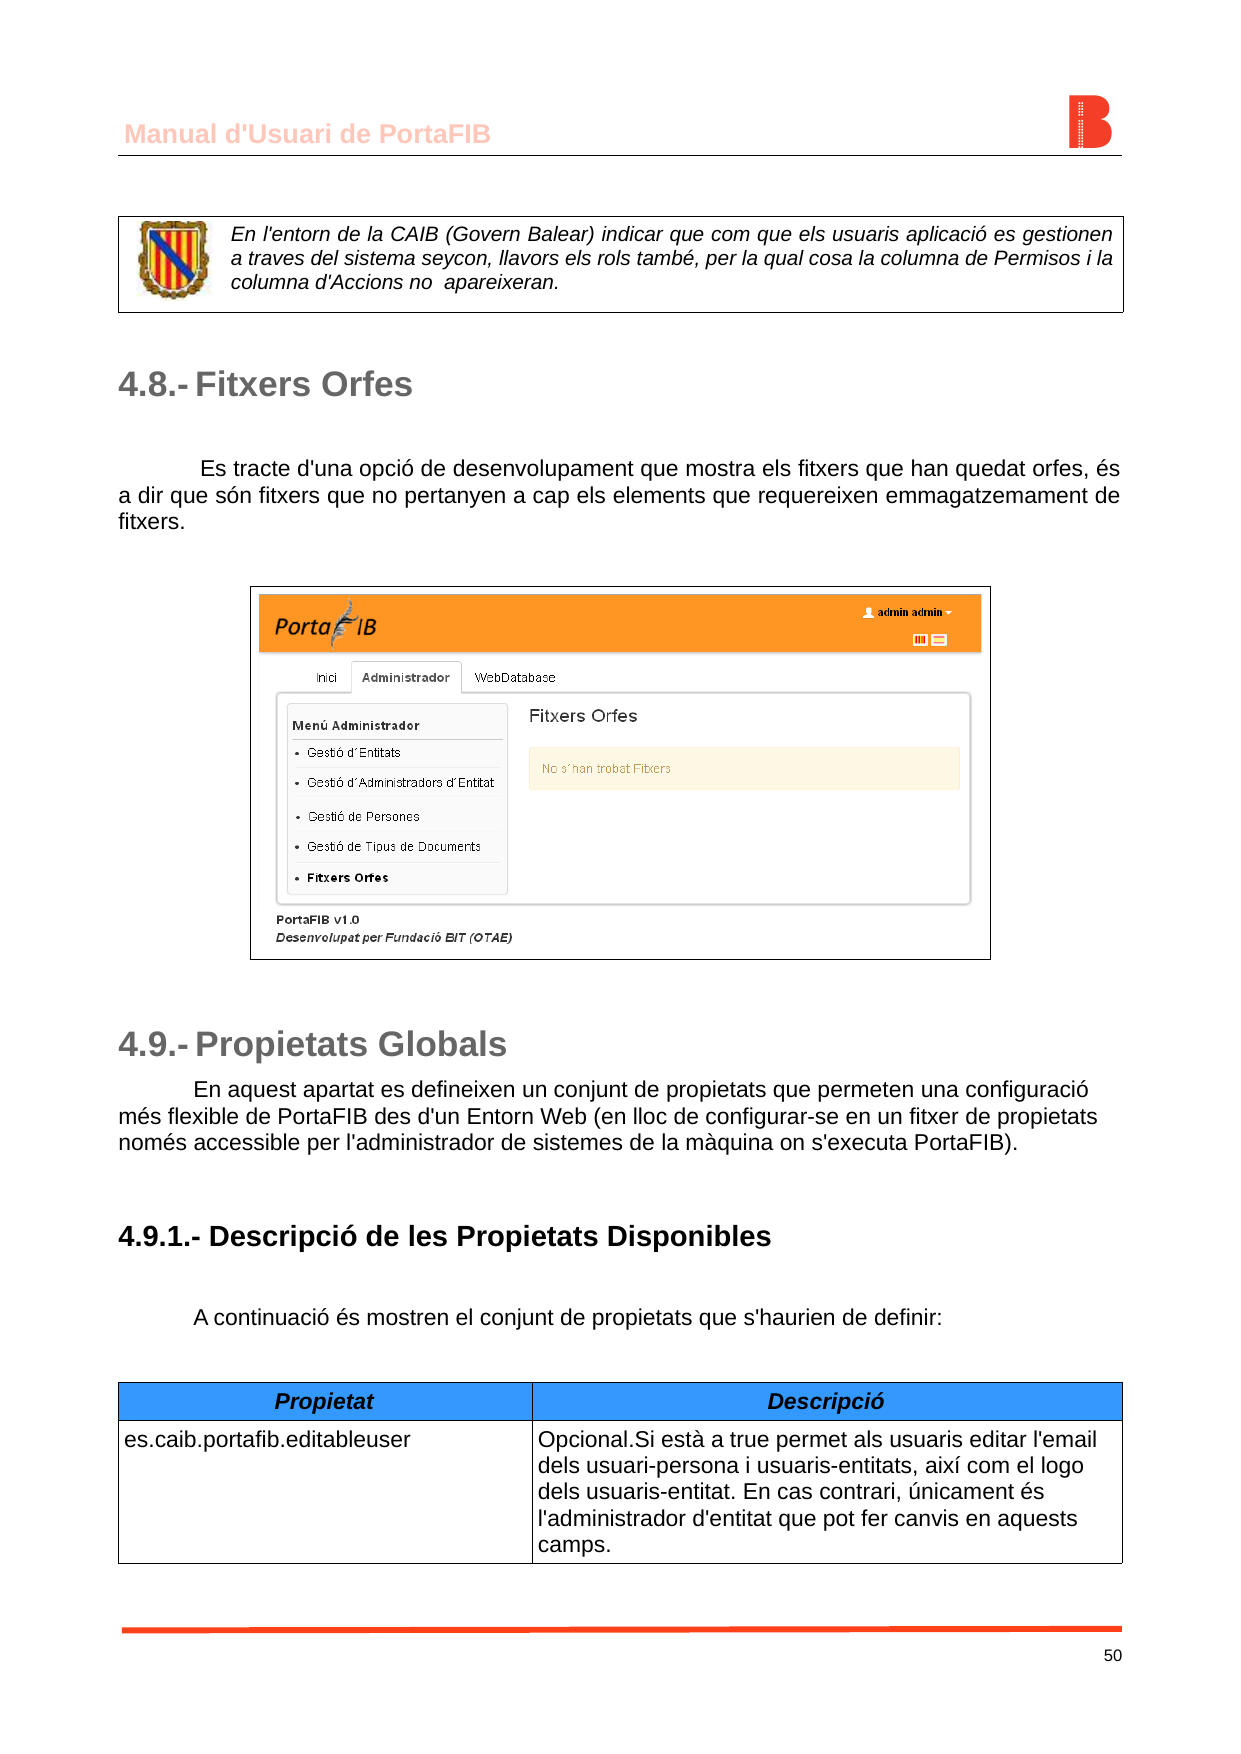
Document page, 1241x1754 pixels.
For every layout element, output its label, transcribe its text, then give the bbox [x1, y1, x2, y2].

text Es tracte d'una opció de desenvolupament que mostra els fitxers que han quedat orfes, és a dir que són fitxers que no pertanyen a cap els elements que requereixen emmagatzemament de fitxers. [118, 455, 1122, 534]
subtitle Propietats Globals [118, 1023, 1122, 1064]
table_header En l'entorn de la CAIB (Govern Balear) indicar que com que els usuaris aplicació es gestionen a traves del sistema seycon, llavors els rols també, per la qual cosa la columna de Permisos i la columna d'Accions no apareixeran. [225, 217, 1123, 312]
table_header [119, 217, 225, 312]
picture [134, 221, 214, 301]
text A continuació és mostren el conjunt de propietats que s'haurien de definir: [118, 1304, 1122, 1330]
table_cell Opcional.Si està a true permet als usuaris editar l'email dels usuari-persona i usuaris-entitats, així com el logo dels usuaris-entitat. En cas contrari, únicament és l'administrador d'entitat que pot fer canvis en aquests camps. [533, 1421, 1122, 1563]
table_cell es.caib.portafib.editableuser [119, 1421, 532, 1563]
table_header Descripció [533, 1383, 1122, 1420]
picture [1063, 94, 1117, 150]
picture [258, 594, 982, 951]
table_header Propietat [119, 1383, 532, 1420]
subtitle Fitxers Orfes [118, 363, 1122, 404]
text En aquest apartat es defineixen un conjunt de propietats que permeten una configuració més flexible de PortaFIB des d'un Entorn Web (en lloc de configurar-se en un fitxer de propietats només accessible per l'administrador de sistemes de la màquina on s'executa PortaFIB). [118, 1076, 1122, 1155]
subtitle Descripció de les Propietats Disponibles [118, 1219, 1122, 1253]
